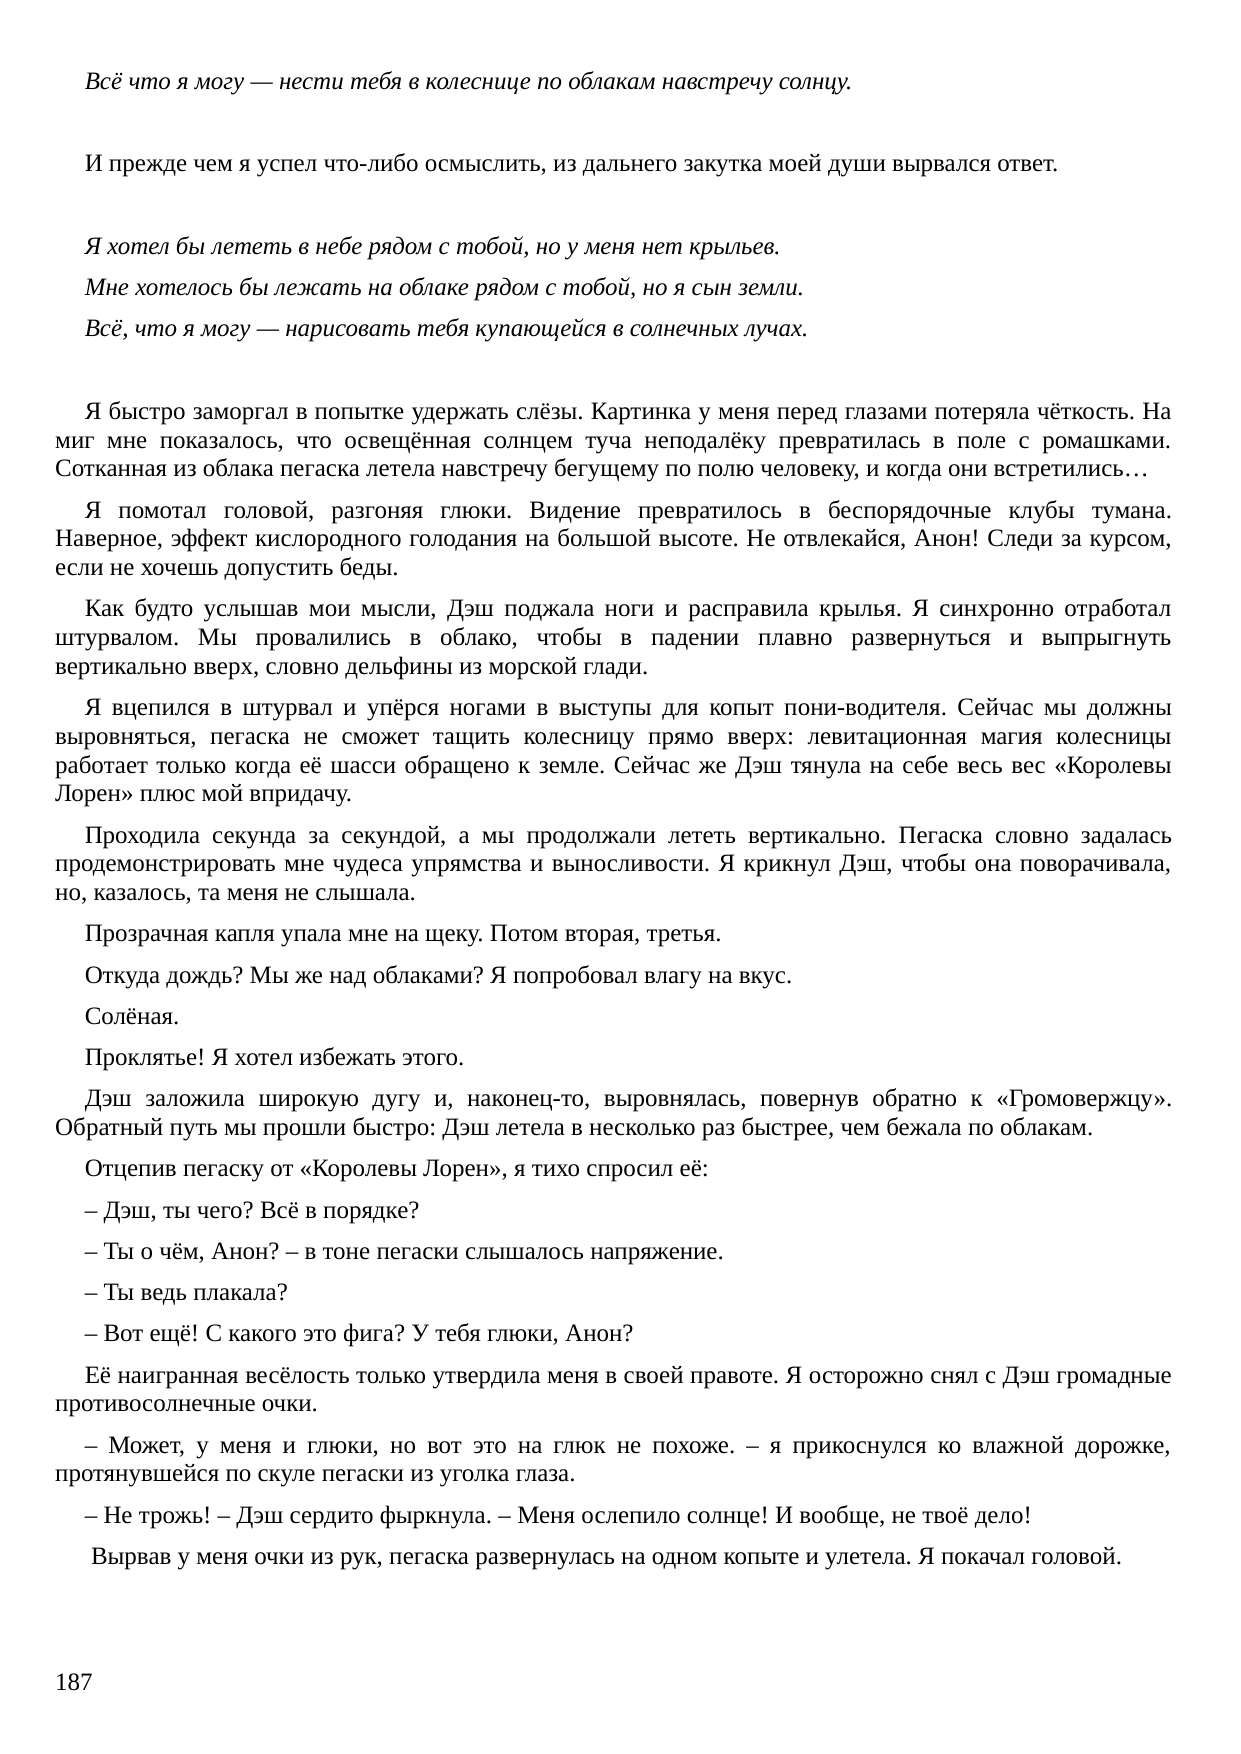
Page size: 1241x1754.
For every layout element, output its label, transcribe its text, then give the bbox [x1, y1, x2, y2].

text Вырвав у меня очки из рук, пегаска развернулась на одном копыте и улетела. Я покачал головой. [55, 1541, 1173, 1570]
text – Дэш, ты чего? Всё в порядке? [55, 1195, 1173, 1223]
text Проклятье! Я хотел избежать этого. [55, 1042, 1173, 1071]
text – Ты о чём, Анон? – в тоне пегаски слышалось напряжение. [55, 1236, 1173, 1265]
text Я помотал головой, разгоняя глюки. Видение превратилось в беспорядочные клубы тумана. Наверное, эффект кислородного голодания на большой высоте. Не отвлекайся, Анон! Следи за курсом, если не хочешь допустить беды. [55, 495, 1173, 581]
text Её наигранная весёлость только утвердила меня в своей правоте. Я осторожно снял с Дэш громадные противосолнечные очки. [55, 1360, 1173, 1417]
text – Вот ещё! С какого это фига? У тебя глюки, Анон? [55, 1318, 1173, 1347]
text – Ты ведь плакала? [55, 1277, 1173, 1306]
text – Может, у меня и глюки, но вот это на глюк не похоже. – я прикоснулся ко влажной дорожке, протянувшейся по скуле пегаски из уголка глаза. [55, 1430, 1173, 1487]
text Всё, что я могу — нарисовать тебя купающейся в солнечных лучах. [55, 313, 1173, 342]
text Прозрачная капля упала мне на щеку. Потом вторая, третья. [55, 918, 1173, 947]
text И прежде чем я успел что-либо осмыслить, из дальнего закутка моей души вырвался ответ. [55, 148, 1173, 177]
text – Не трожь! – Дэш сердито фыркнула. – Меня ослепило солнце! И вообще, не твоё дело! [55, 1500, 1173, 1528]
text Мне хотелось бы лежать на облаке рядом с тобой, но я сын земли. [55, 272, 1173, 301]
text Я хотел бы лететь в небе рядом с тобой, но у меня нет крыльев. [55, 231, 1173, 260]
text Проходила секунда за секундой, а мы продолжали лететь вертикально. Пегаска словно задалась продемонстрировать мне чудеса упрямства и выносливости. Я крикнул Дэш, чтобы она поворачивала, но, казалось, та меня не слышала. [55, 820, 1173, 906]
text Всё что я могу — нести тебя в колеснице по облакам навстречу солнцу. [55, 66, 1173, 95]
text Солёная. [55, 1001, 1173, 1030]
text Я вцепился в штурвал и упёрся ногами в выступы для копыт пони-водителя. Сейчас мы должны выровняться, пегаска не сможет тащить колесницу прямо вверх: левитационная магия колесницы работает только когда её шасси обращено к земле. Сейчас же Дэш тянула на себе весь вес «Королевы Лорен» плюс мой впридачу. [55, 692, 1173, 807]
text Как будто услышав мои мысли, Дэш поджала ноги и расправила крылья. Я синхронно отработал штурвалом. Мы провалились в облако, чтобы в падении плавно развернуться и выпрыгнуть вертикально вверх, словно дельфины из морской глади. [55, 593, 1173, 680]
text Дэш заложила широкую дугу и, наконец-то, выровнялась, повернув обратно к «Громовержцу». Обратный путь мы прошли быстро: Дэш летела в несколько раз быстрее, чем бежала по облакам. [55, 1083, 1173, 1141]
text Откуда дождь? Мы же над облаками? Я попробовал влагу на вкус. [55, 960, 1173, 988]
text Я быстро заморгал в попытке удержать слёзы. Картинка у меня перед глазами потеряла чёткость. На миг мне показалось, что освещённая солнцем туча неподалёку превратилась в поле с ромашками. Сотканная из облака пегаска летела навстречу бегущему по полю человеку, и когда они встретились… [55, 396, 1173, 482]
text Отцепив пегаску от «Королевы Лорен», я тихо спросил её: [55, 1153, 1173, 1182]
